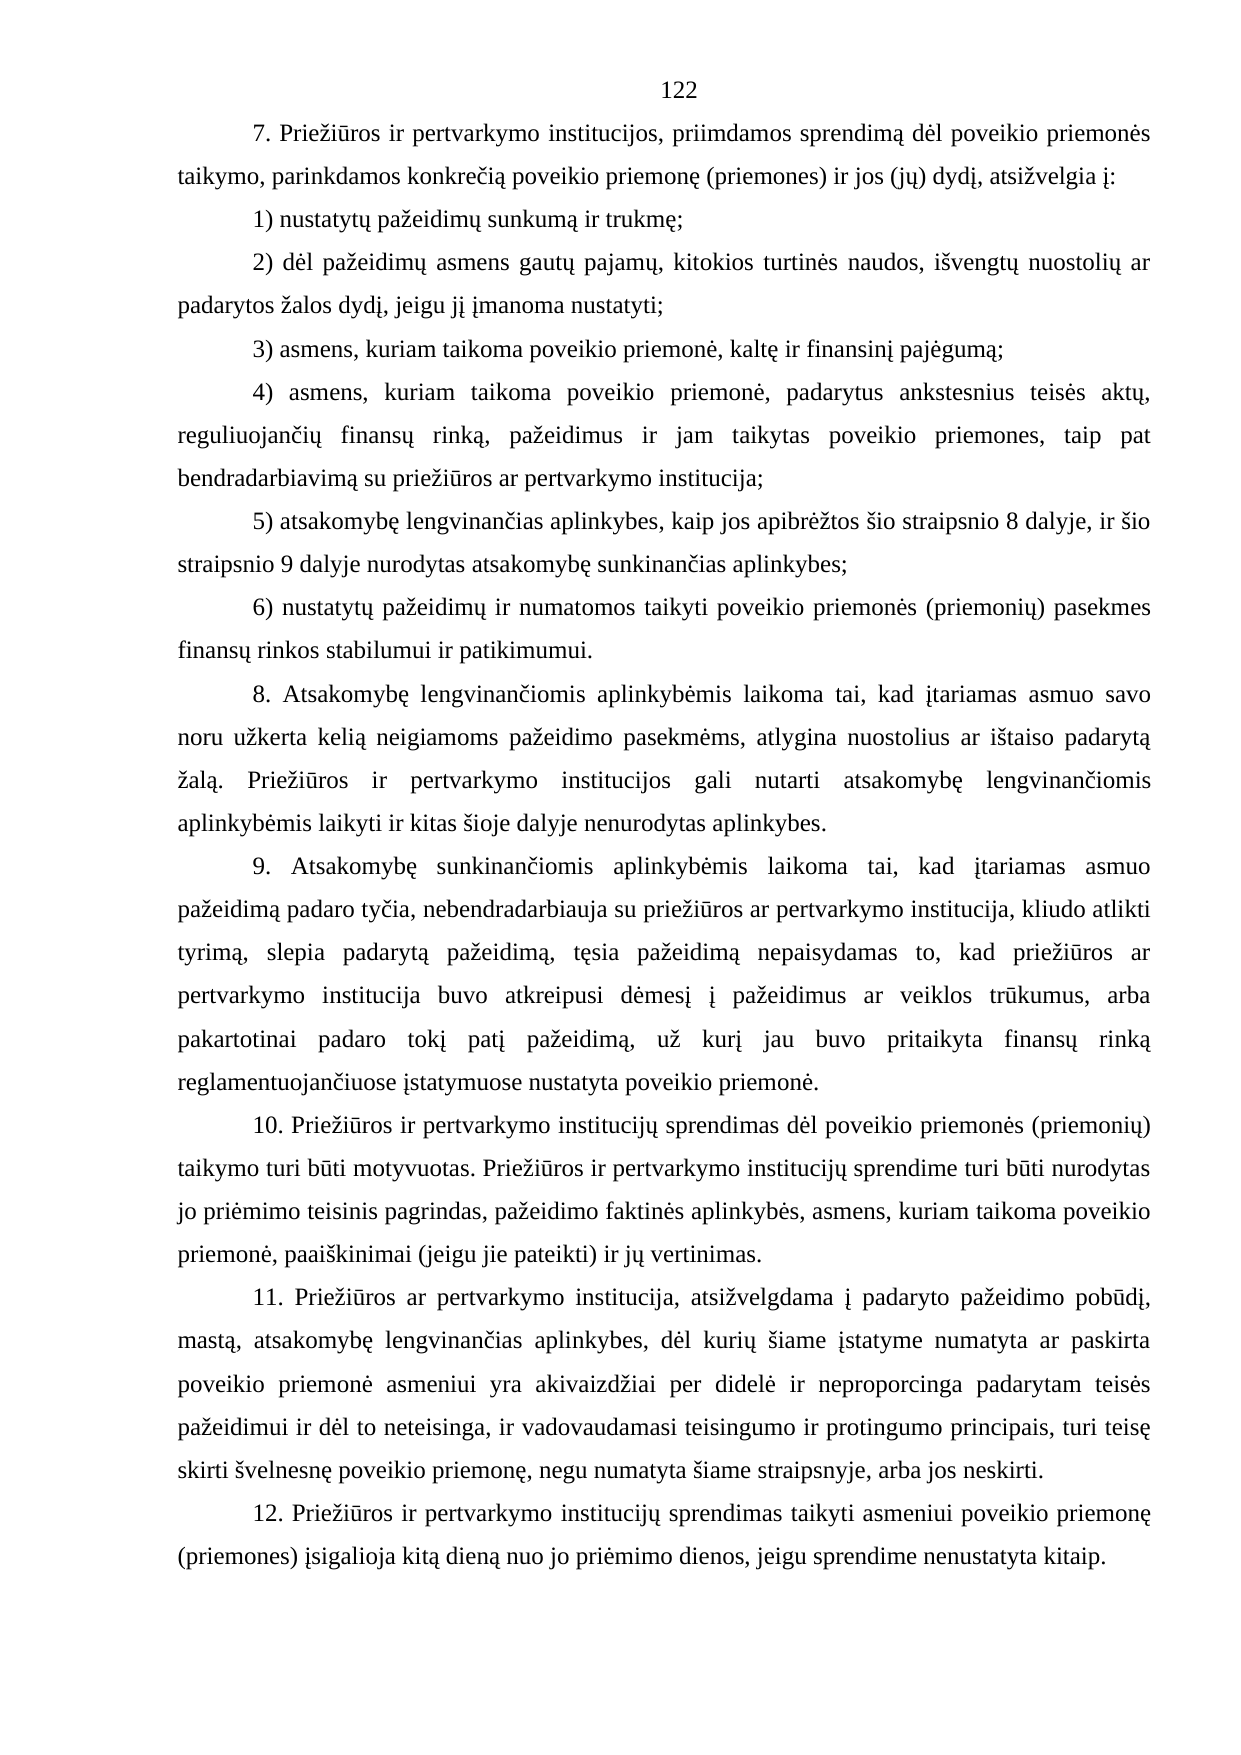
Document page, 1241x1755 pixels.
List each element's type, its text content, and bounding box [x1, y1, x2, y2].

text 2) dėl pažeidimų asmens gautų pajamų, kitokios turtinės naudos, išvengtų nuostolių ar padarytos žalos dydį, jeigu jį įmanoma nustatyti; [177, 247, 1152, 319]
text 6) nustatytų pažeidimų ir numatomos taikyti poveikio priemonės (priemonių) pasekmes finansų rinkos stabilumui ir patikimumui. [177, 592, 1152, 664]
text 10. Priežiūros ir pertvarkymo institucijų sprendimas dėl poveikio priemonės (priemonių) taikymo turi būti motyvuotas. Priežiūros ir pertvarkymo institucijų sprendime turi būti nurodytas jo priėmimo teisinis pagrindas, pažeidimo faktinės aplinkybės, asmens, kuriam taikoma poveikio priemonė, paaiškinimai (jeigu jie pateikti) ir jų vertinimas. [177, 1110, 1152, 1268]
text 11. Priežiūros ar pertvarkymo institucija, atsižvelgdama į padaryto pažeidimo pobūdį, mastą, atsakomybę lengvinančias aplinkybes, dėl kurių šiame įstatyme numatyta ar paskirta poveikio priemonė asmeniui yra akivaizdžiai per didelė ir neproporcinga padarytam teisės pažeidimui ir dėl to neteisinga, ir vadovaudamasi teisingumo ir protingumo principais, turi teisę skirti švelnesnę poveikio priemonę, negu numatyta šiame straipsnyje, arba jos neskirti. [177, 1282, 1152, 1484]
text 7. Priežiūros ir pertvarkymo institucijos, priimdamos sprendimą dėl poveikio priemonės taikymo, parinkdamos konkrečią poveikio priemonę (priemones) ir jos (jų) dydį, atsižvelgia į: [177, 118, 1152, 190]
text 4) asmens, kuriam taikoma poveikio priemonė, padarytus ankstesnius teisės aktų, reguliuojančių finansų rinką, pažeidimus ir jam taikytas poveikio priemones, taip pat bendradarbiavimą su priežiūros ar pertvarkymo institucija; [177, 377, 1152, 492]
text 12. Priežiūros ir pertvarkymo institucijų sprendimas taikyti asmeniui poveikio priemonę (priemones) įsigalioja kitą dieną nuo jo priėmimo dienos, jeigu sprendime nenustatyta kitaip. [177, 1498, 1152, 1570]
text 1) nustatytų pažeidimų sunkumą ir trukmę; [177, 204, 1152, 233]
text 5) atsakomybę lengvinančias aplinkybes, kaip jos apibrėžtos šio straipsnio 8 dalyje, ir šio straipsnio 9 dalyje nurodytas atsakomybę sunkinančias aplinkybes; [177, 506, 1152, 578]
text 9. Atsakomybę sunkinančiomis aplinkybėmis laikoma tai, kad įtariamas asmuo pažeidimą padaro tyčia, nebendradarbiauja su priežiūros ar pertvarkymo institucija, kliudo atlikti tyrimą, slepia padarytą pažeidimą, tęsia pažeidimą nepaisydamas to, kad priežiūros ar pertvarkymo institucija buvo atkreipusi dėmesį į pažeidimus ar veiklos trūkumus, arba pakartotinai padaro tokį patį pažeidimą, už kurį jau buvo pritaikyta finansų rinką reglamentuojančiuose įstatymuose nustatyta poveikio priemonė. [177, 851, 1152, 1096]
text 8. Atsakomybę lengvinančiomis aplinkybėmis laikoma tai, kad įtariamas asmuo savo noru užkerta kelią neigiamoms pažeidimo pasekmėms, atlygina nuostolius ar ištaiso padarytą žalą. Priežiūros ir pertvarkymo institucijos gali nutarti atsakomybę lengvinančiomis aplinkybėmis laikyti ir kitas šioje dalyje nenurodytas aplinkybes. [177, 679, 1152, 837]
text 3) asmens, kuriam taikoma poveikio priemonė, kaltę ir finansinį pajėgumą; [177, 334, 1152, 362]
